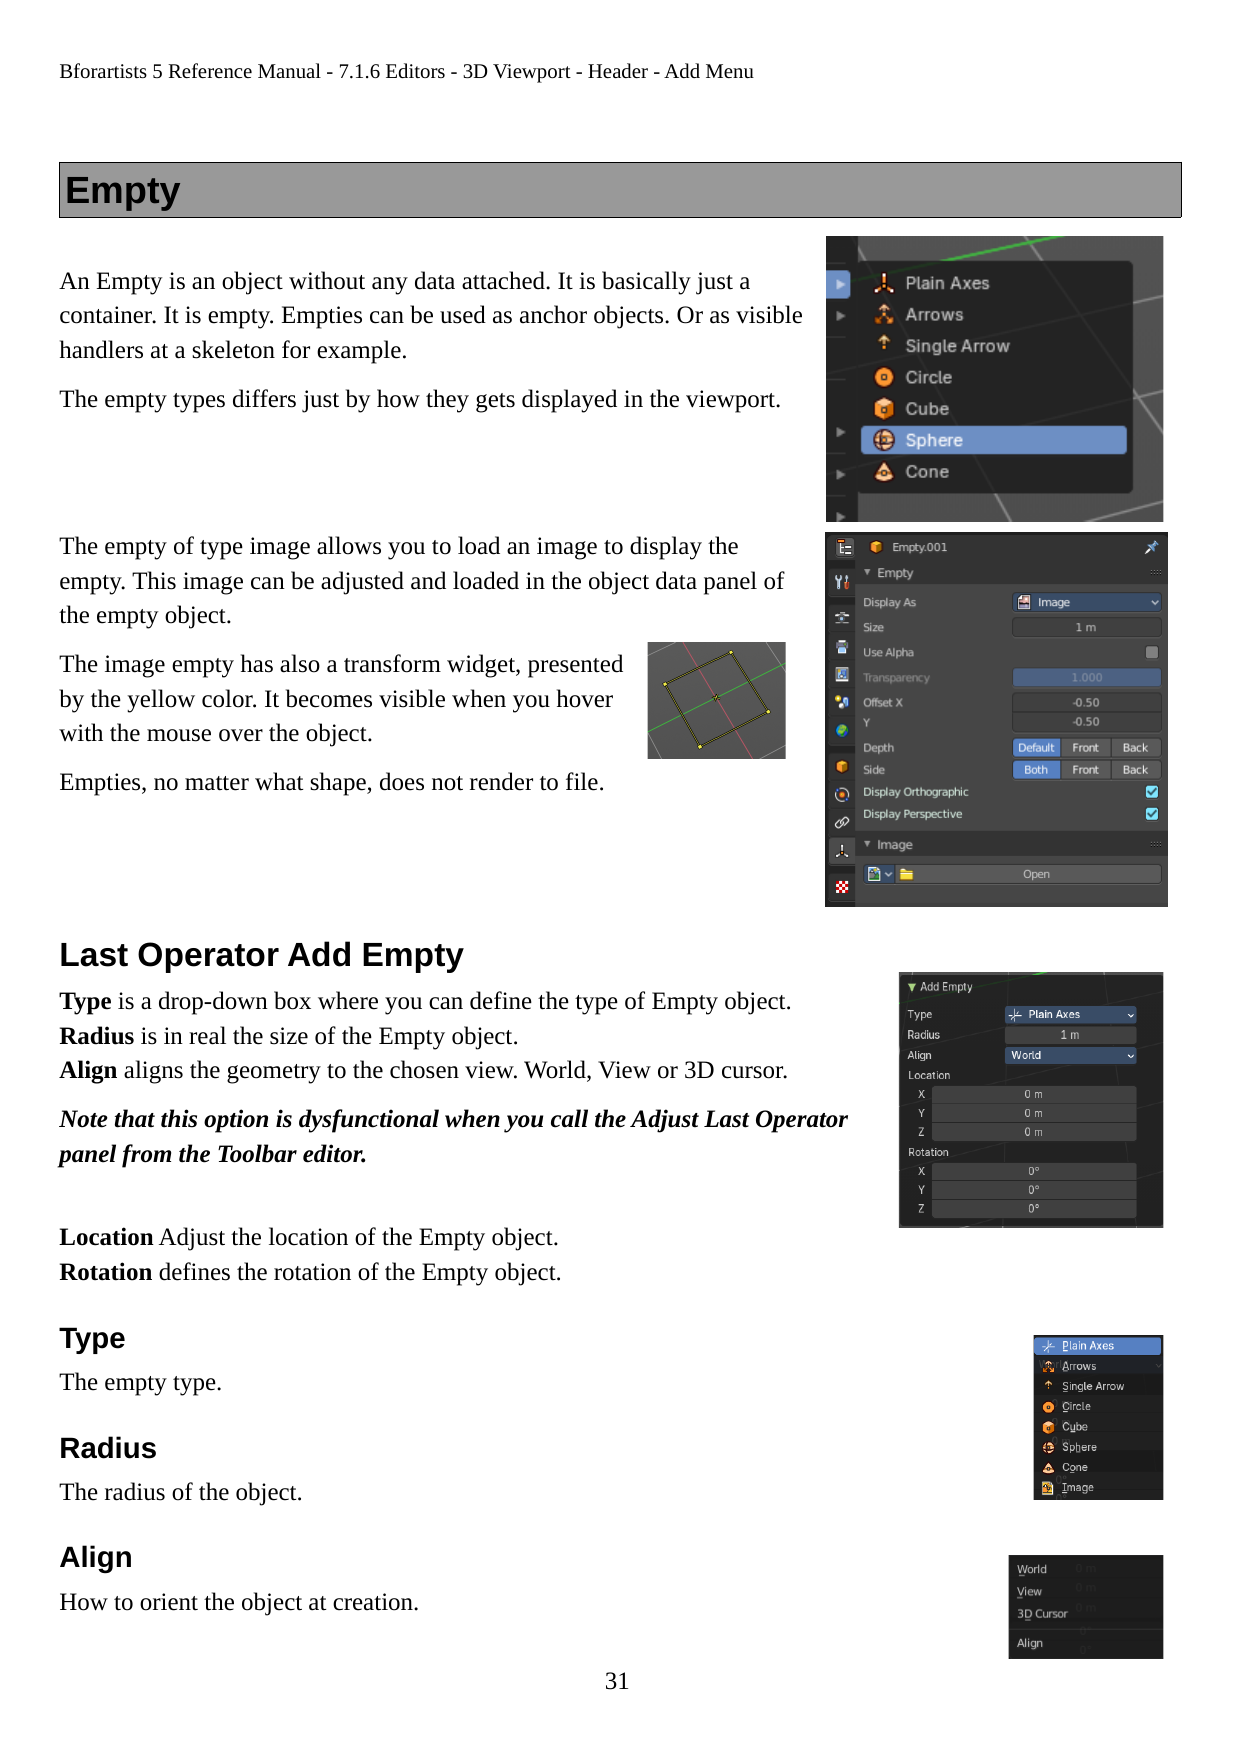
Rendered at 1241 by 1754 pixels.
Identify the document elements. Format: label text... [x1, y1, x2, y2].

text How to orient the object at creation. [59, 1587, 1008, 1615]
subtitle [1164, 1431, 1181, 1464]
text Note that this option is dysfunctional when you call the Adjust Last Operator panel from the Toolbar editor. [59, 1104, 898, 1168]
picture [1008, 1555, 1164, 1659]
picture [647, 642, 786, 759]
table_header Empty [60, 163, 1181, 217]
picture [1033, 1335, 1164, 1500]
text Type is a drop-down box where you can define the type of Empty object. Radius is in real the size of the Empty object. Align aligns the geometry to the chosen view. World, View or 3D cursor. [59, 986, 898, 1084]
subtitle Type [59, 1321, 1181, 1354]
text The empty type. [59, 1367, 1033, 1396]
picture [825, 532, 1168, 907]
text The empty of type image allows you to load an image to display the empty. This image can be adjusted and loaded in the object data panel of the empty object. [59, 531, 1181, 629]
text Empties, no matter what shape, does not render to file. [59, 767, 825, 796]
text The radius of the object. [59, 1477, 1181, 1506]
text [1164, 1367, 1181, 1396]
text The image empty has also a transform widget, presented by the yellow color. It becomes visible when you hover with the mouse over the object. [59, 649, 647, 747]
subtitle Last Operator Add Empty [59, 935, 1181, 974]
subtitle Radius [59, 1431, 1033, 1464]
text The empty types differs just by how they gets displayed in the viewport. [59, 384, 826, 413]
picture [826, 236, 1164, 522]
subtitle Align [59, 1540, 1181, 1574]
picture [898, 972, 1164, 1228]
text Location Adjust the location of the Empty object. Rotation defines the rotation of the Empty object. [59, 1188, 1181, 1286]
text [786, 649, 825, 747]
text An Empty is an object without any data attached. It is basically just a container. It is empty. Empties can be used as anchor objects. Or as visible handlers at a skeleton for example. [59, 266, 826, 364]
